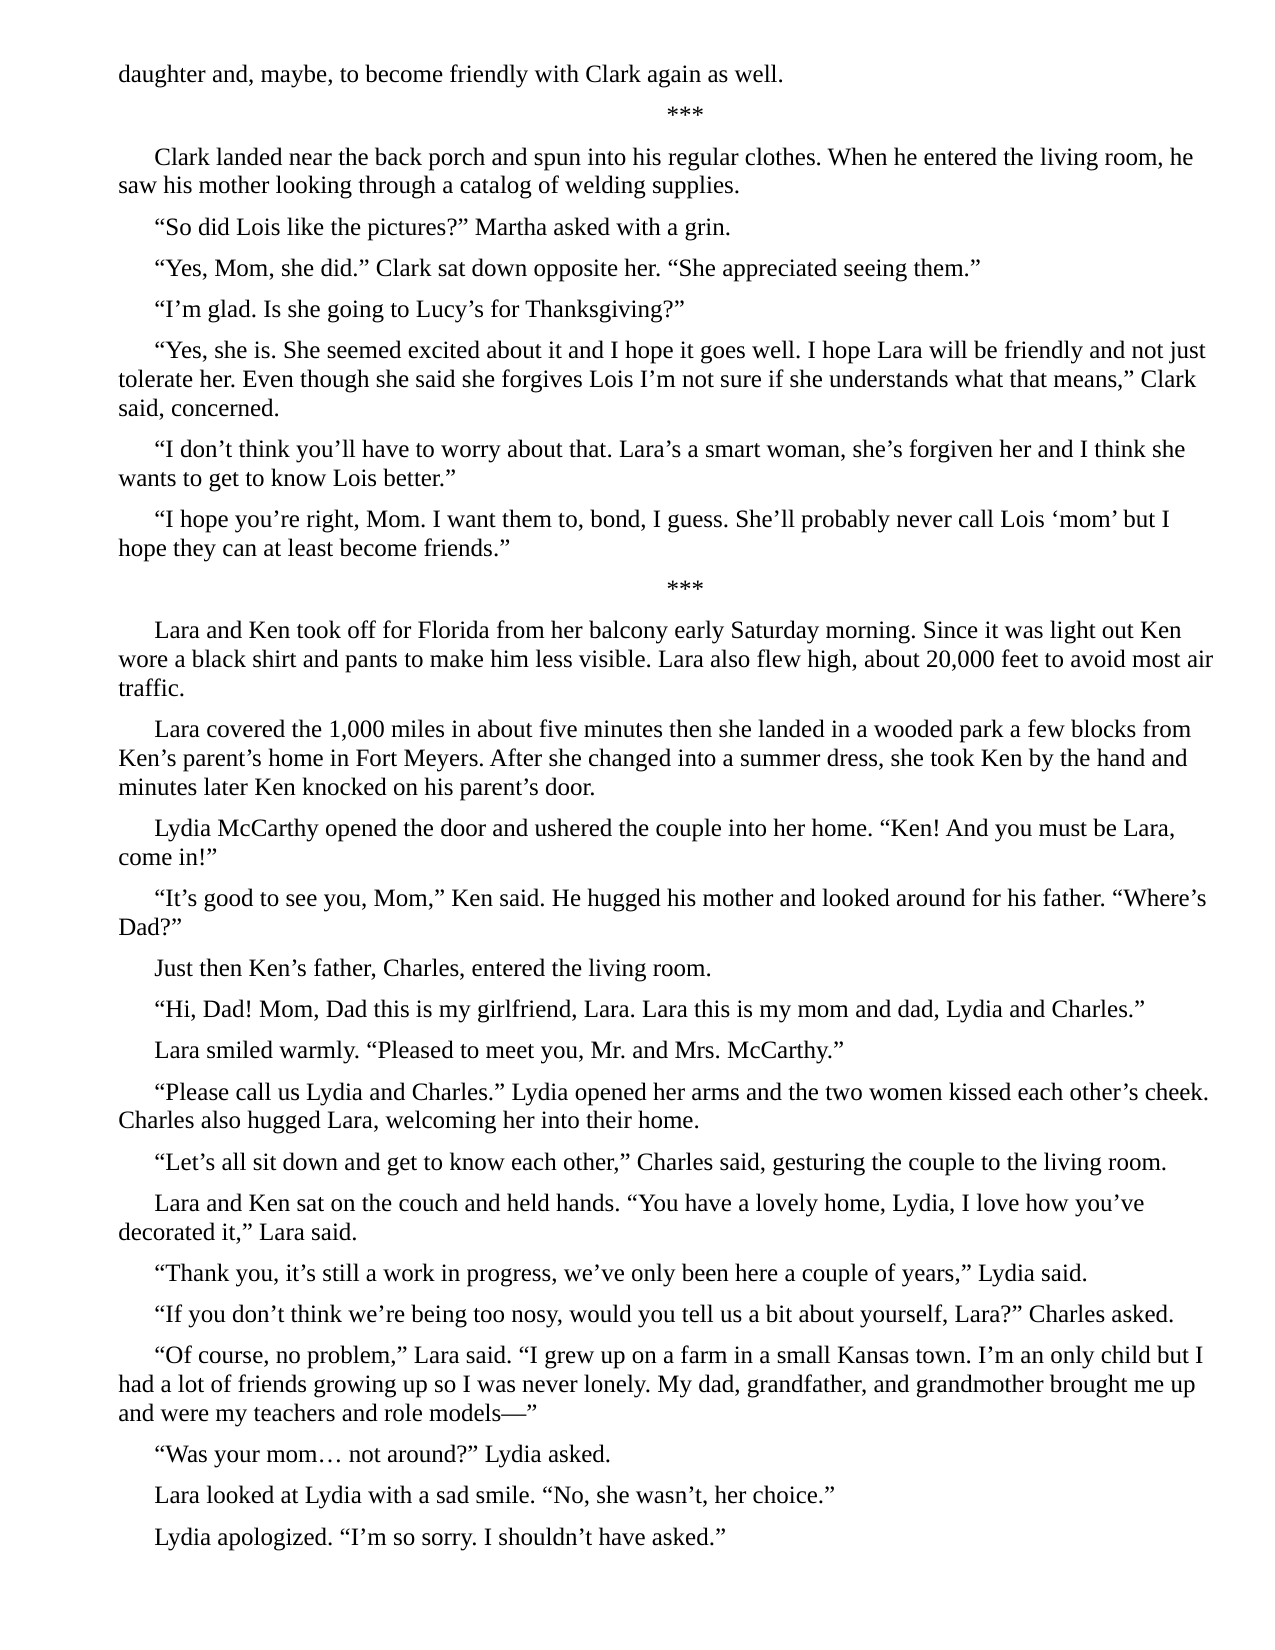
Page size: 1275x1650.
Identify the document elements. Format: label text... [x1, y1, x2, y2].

text *** [118, 574, 1216, 603]
text “Hi, Dad! Mom, Dad this is my girlfriend, Lara. Lara this is my mom and dad, Lydia and Charles.” [118, 994, 1216, 1023]
text “Of course, no problem,” Lara said. “I grew up on a farm in a small Kansas town. I’m an only child but I had a lot of friends growing up so I was never lonely. My dad, grandfather, and grandmother brought me up and were my teachers and role models—” [118, 1340, 1216, 1427]
text Lara covered the 1,000 miles in about five minutes then she landed in a wooded park a few blocks from Ken’s parent’s home in Fort Meyers. After she changed into a summer dress, she took Ken by the hand and minutes later Ken knocked on his parent’s door. [118, 714, 1216, 800]
text “If you don’t think we’re being too nosy, would you tell us a bit about yourself, Lara?” Charles asked. [118, 1299, 1216, 1328]
text “Thank you, it’s still a work in progress, we’ve only been here a couple of years,” Lydia said. [118, 1258, 1216, 1287]
text daughter and, maybe, to become friendly with Clark again as well. [118, 59, 1216, 88]
text Lydia McCarthy opened the door and ushered the couple into her home. “Ken! And you must be Lara, come in!” [118, 813, 1216, 870]
text “I hope you’re right, Mom. I want them to, bond, I guess. She’ll probably never call Lois ‘mom’ but I hope they can at least become friends.” [118, 504, 1216, 562]
text “Was your mom… not around?” Lydia asked. [118, 1439, 1216, 1468]
text Lara smiled warmly. “Pleased to meet you, Mr. and Mrs. McCarthy.” [118, 1035, 1216, 1064]
text Lara and Ken took off for Florida from her balcony early Saturday morning. Since it was light out Ken wore a black shirt and pants to make him less visible. Lara also flew high, about 20,000 feet to avoid most air traffic. [118, 615, 1216, 702]
text *** [118, 100, 1216, 129]
text “Let’s all sit down and get to know each other,” Charles said, gesturing the couple to the living room. [118, 1147, 1216, 1175]
text Just then Ken’s father, Charles, entered the living room. [118, 953, 1216, 982]
text “Yes, she is. She seemed excited about it and I hope it goes well. I hope Lara will be friendly and not just tolerate her. Even though she said she forgives Lois I’m not sure if she understands what that means,” Clark said, concerned. [118, 335, 1216, 422]
text “Please call us Lydia and Charles.” Lydia opened her arms and the two women kissed each other’s cheek. Charles also hugged Lara, welcoming her into their home. [118, 1077, 1216, 1134]
text Lara and Ken sat on the couch and held hands. “You have a lovely home, Lydia, I love how you’ve decorated it,” Lara said. [118, 1188, 1216, 1245]
text “Yes, Mom, she did.” Clark sat down opposite her. “She appreciated seeing them.” [118, 253, 1216, 282]
text Clark landed near the back porch and spun into his regular clothes. When he entered the living room, he saw his mother looking through a catalog of welding supplies. [118, 142, 1216, 199]
text Lara looked at Lydia with a sad smile. “No, she wasn’t, her choice.” [118, 1480, 1216, 1509]
text “I don’t think you’ll have to worry about that. Lara’s a smart woman, she’s forgiven her and I think she wants to get to know Lois better.” [118, 434, 1216, 492]
text Lydia apologized. “I’m so sorry. I shouldn’t have asked.” [118, 1522, 1216, 1550]
text “So did Lois like the pictures?” Martha asked with a grin. [118, 212, 1216, 240]
text “I’m glad. Is she going to Lucy’s for Thanksgiving?” [118, 294, 1216, 323]
text “It’s good to see you, Mom,” Ken said. He hugged his mother and looked around for his father. “Where’s Dad?” [118, 883, 1216, 940]
